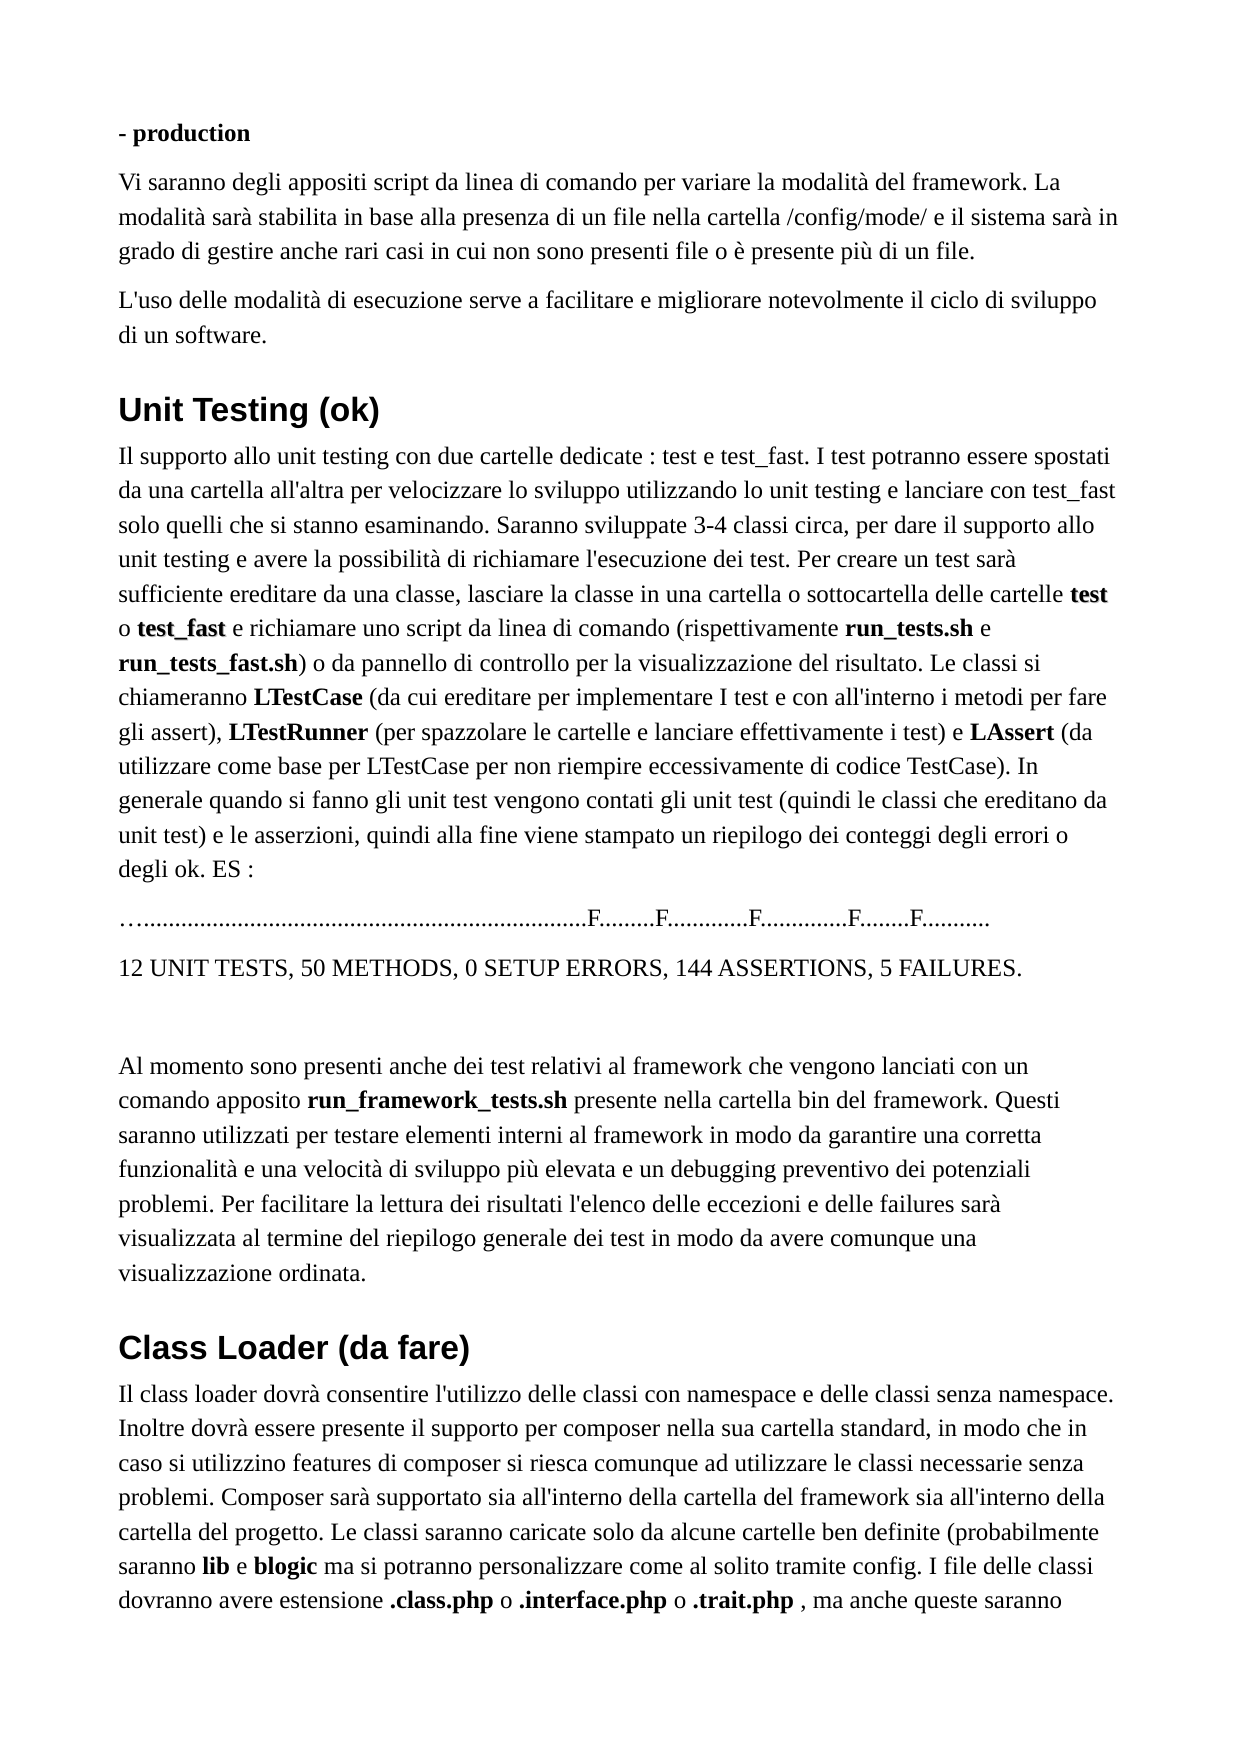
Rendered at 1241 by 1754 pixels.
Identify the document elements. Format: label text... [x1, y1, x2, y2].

text ….......................................................................F.........F.............F..............F........F........... [118, 903, 1122, 932]
subtitle Unit Testing (ok) [118, 389, 1122, 428]
subtitle Class Loader (da fare) [118, 1327, 1122, 1366]
text - production [118, 118, 1122, 147]
text Al momento sono presenti anche dei test relativi al framework che vengono lanciati con un comando apposito run_framework_tests.sh presente nella cartella bin del framework. Questi saranno utilizzati per testare elementi interni al framework in modo da garantire una corretta funzionalità e una velocità di sviluppo più elevata e un debugging preventivo dei potenziali problemi. Per facilitare la lettura dei risultati l'elenco delle eccezioni e delle failures sarà visualizzata al termine del riepilogo generale dei test in modo da avere comunque una visualizzazione ordinata. [118, 1051, 1122, 1286]
text Il class loader dovrà consentire l'utilizzo delle classi con namespace e delle classi senza namespace. Inoltre dovrà essere presente il supporto per composer nella sua cartella standard, in modo che in caso si utilizzino features di composer si riesca comunque ad utilizzare le classi necessarie senza problemi. Composer sarà supportato sia all'interno della cartella del framework sia all'interno della cartella del progetto. Le classi saranno caricate solo da alcune cartelle ben definite (probabilmente saranno lib e blogic ma si potranno personalizzare come al solito tramite config. I file delle classi dovranno avere estensione .class.php o .interface.php o .trait.php , ma anche queste saranno [118, 1379, 1122, 1614]
text 12 UNIT TESTS, 50 METHODS, 0 SETUP ERRORS, 144 ASSERTIONS, 5 FAILURES. [118, 953, 1122, 981]
text Vi saranno degli appositi script da linea di comando per variare la modalità del framework. La modalità sarà stabilita in base alla presenza di un file nella cartella /config/mode/ e il sistema sarà in grado di gestire anche rari casi in cui non sono presenti file o è presente più di un file. [118, 167, 1122, 265]
text Il supporto allo unit testing con due cartelle dedicate : test e test_fast. I test potranno essere spostati da una cartella all'altra per velocizzare lo sviluppo utilizzando lo unit testing e lanciare con test_fast solo quelli che si stanno esaminando. Saranno sviluppate 3-4 classi circa, per dare il supporto allo unit testing e avere la possibilità di richiamare l'esecuzione dei test. Per creare un test sarà sufficiente ereditare da una classe, lasciare la classe in una cartella o sottocartella delle cartelle test o test_fast e richiamare uno script da linea di comando (rispettivamente run_tests.sh e run_tests_fast.sh) o da pannello di controllo per la visualizzazione del risultato. Le classi si chiameranno LTestCase (da cui ereditare per implementare I test e con all'interno i metodi per fare gli assert), LTestRunner (per spazzolare le cartelle e lanciare effettivamente i test) e LAssert (da utilizzare come base per LTestCase per non riempire eccessivamente di codice TestCase). In generale quando si fanno gli unit test vengono contati gli unit test (quindi le classi che ereditano da unit test) e le asserzioni, quindi alla fine viene stampato un riepilogo dei conteggi degli errori o degli ok. ES : [118, 441, 1122, 883]
text L'uso delle modalità di esecuzione serve a facilitare e migliorare notevolmente il ciclo di sviluppo di un software. [118, 285, 1122, 348]
